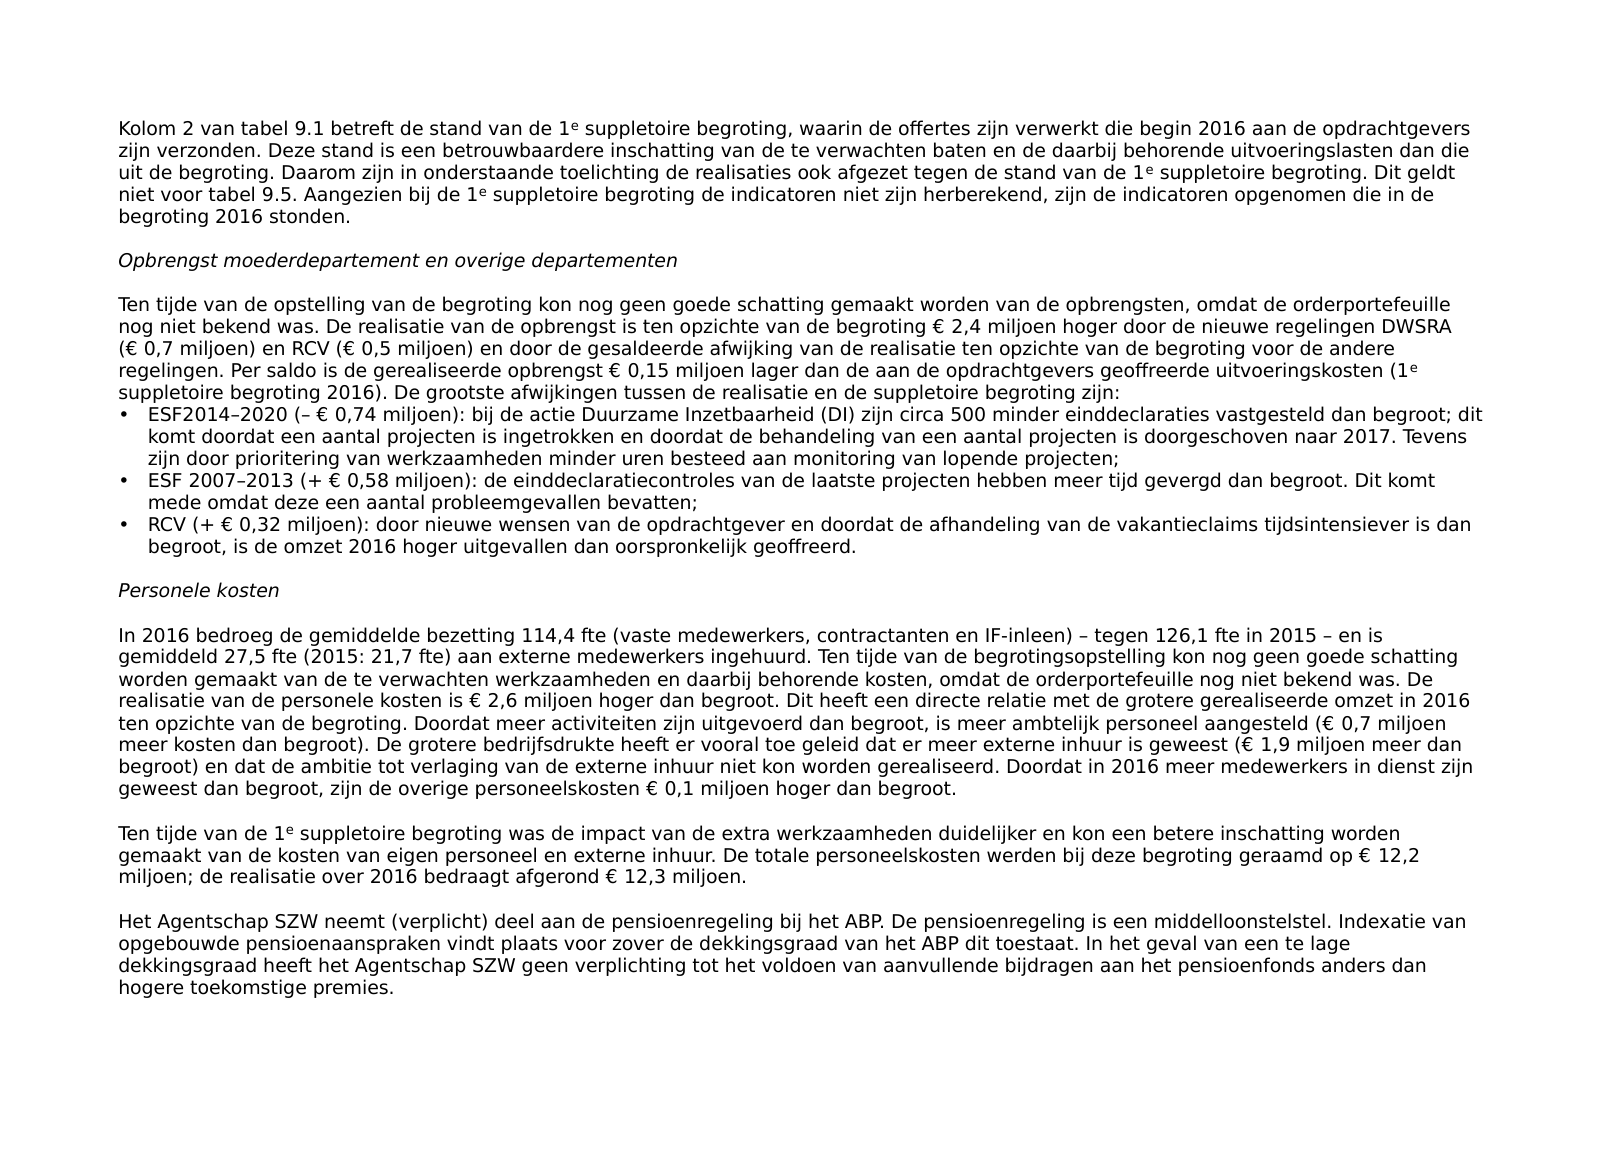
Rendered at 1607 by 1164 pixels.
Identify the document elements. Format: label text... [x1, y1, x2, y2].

subtitle Personele kosten [118, 580, 1488, 602]
text Ten tijde van de 1e suppletoire begroting was de impact van de extra werkzaamheden duidelijker en kon een betere inschatting worden gemaakt van de kosten van eigen personeel en externe inhuur. De totale personeelskosten werden bij deze begroting geraamd op € 12,2 miljoen; de realisatie over 2016 bedraagt afgerond € 12,3 miljoen. [118, 822, 1488, 888]
subtitle Opbrengst moederdepartement en overige departementen [118, 250, 1488, 272]
text • RCV (+ € 0,32 miljoen): door nieuwe wensen van de opdrachtgever en doordat de afhandeling van de vakantieclaims tijdsintensiever is dan begroot, is de omzet 2016 hoger uitgevallen dan oorspronkelijk geoffreerd. [118, 514, 1488, 558]
text In 2016 bedroeg de gemiddelde bezetting 114,4 fte (vaste medewerkers, contractanten en IF-inleen) – tegen 126,1 fte in 2015 – en is gemiddeld 27,5 fte (2015: 21,7 fte) aan externe medewerkers ingehuurd. Ten tijde van de begrotingsopstelling kon nog geen goede schatting worden gemaakt van de te verwachten werkzaamheden en daarbij behorende kosten, omdat de orderportefeuille nog niet bekend was. De realisatie van de personele kosten is € 2,6 miljoen hoger dan begroot. Dit heeft een directe relatie met de grotere gerealiseerde omzet in 2016 ten opzichte van de begroting. Doordat meer activiteiten zijn uitgevoerd dan begroot, is meer ambtelijk personeel aangesteld (€ 0,7 miljoen meer kosten dan begroot). De grotere bedrijfsdrukte heeft er vooral toe geleid dat er meer externe inhuur is geweest (€ 1,9 miljoen meer dan begroot) en dat de ambitie tot verlaging van de externe inhuur niet kon worden gerealiseerd. Doordat in 2016 meer medewerkers in dienst zijn geweest dan begroot, zijn de overige personeelskosten € 0,1 miljoen hoger dan begroot. [118, 624, 1488, 800]
text • ESF2014–2020 (– € 0,74 miljoen): bij de actie Duurzame Inzetbaarheid (DI) zijn circa 500 minder einddeclaraties vastgesteld dan begroot; dit komt doordat een aantal projecten is ingetrokken en doordat de behandeling van een aantal projecten is doorgeschoven naar 2017. Tevens zijn door prioritering van werkzaamheden minder uren besteed aan monitoring van lopende projecten; [118, 404, 1488, 470]
text • ESF 2007–2013 (+ € 0,58 miljoen): de einddeclaratiecontroles van de laatste projecten hebben meer tijd gevergd dan begroot. Dit komt mede omdat deze een aantal probleemgevallen bevatten; [118, 470, 1488, 514]
text Kolom 2 van tabel 9.1 betreft de stand van de 1e suppletoire begroting, waarin de offertes zijn verwerkt die begin 2016 aan de opdrachtgevers zijn verzonden. Deze stand is een betrouwbaardere inschatting van de te verwachten baten en de daarbij behorende uitvoeringslasten dan die uit de begroting. Daarom zijn in onderstaande toelichting de realisaties ook afgezet tegen de stand van de 1e suppletoire begroting. Dit geldt niet voor tabel 9.5. Aangezien bij de 1e suppletoire begroting de indicatoren niet zijn herberekend, zijn de indicatoren opgenomen die in de begroting 2016 stonden. [118, 118, 1488, 228]
text Het Agentschap SZW neemt (verplicht) deel aan de pensioenregeling bij het ABP. De pensioenregeling is een middelloonstelstel. Indexatie van opgebouwde pensioenaanspraken vindt plaats voor zover de dekkingsgraad van het ABP dit toestaat. In het geval van een te lage dekkingsgraad heeft het Agentschap SZW geen verplichting tot het voldoen van aanvullende bijdragen aan het pensioenfonds anders dan hogere toekomstige premies. [118, 911, 1488, 998]
text Ten tijde van de opstelling van de begroting kon nog geen goede schatting gemaakt worden van de opbrengsten, omdat de orderportefeuille nog niet bekend was. De realisatie van de opbrengst is ten opzichte van de begroting € 2,4 miljoen hoger door de nieuwe regelingen DWSRA (€ 0,7 miljoen) en RCV (€ 0,5 miljoen) en door de gesaldeerde afwijking van de realisatie ten opzichte van de begroting voor de andere regelingen. Per saldo is de gerealiseerde opbrengst € 0,15 miljoen lager dan de aan de opdrachtgevers geoffreerde uitvoeringskosten (1e suppletoire begroting 2016). De grootste afwijkingen tussen de realisatie en de suppletoire begroting zijn: [118, 294, 1488, 404]
